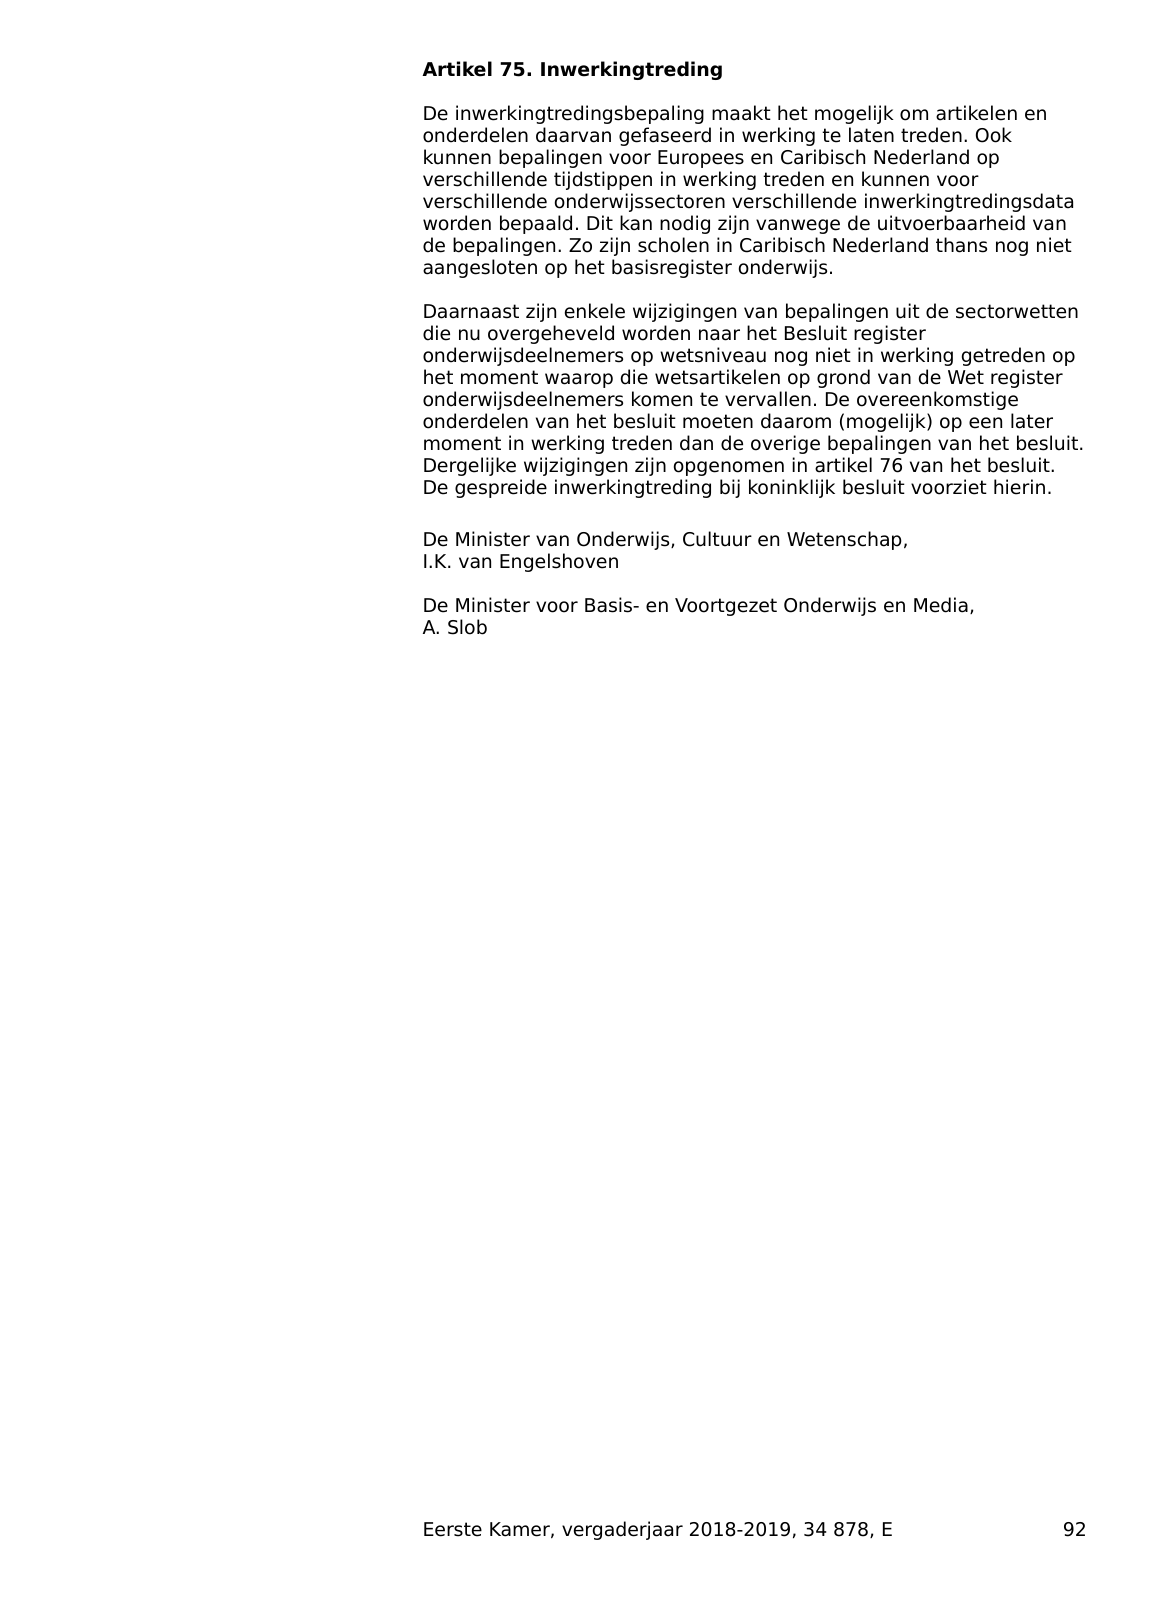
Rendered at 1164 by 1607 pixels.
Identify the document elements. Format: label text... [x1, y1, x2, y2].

subtitle Artikel 75. Inwerkingtreding [422, 59, 1087, 81]
text De Minister voor Basis- en Voortgezet Onderwijs en Media, A. Slob [422, 595, 1087, 639]
text Daarnaast zijn enkele wijzigingen van bepalingen uit de sectorwetten die nu overgeheveld worden naar het Besluit register onderwijsdeelnemers op wetsniveau nog niet in werking getreden op het moment waarop die wetsartikelen op grond van de Wet register onderwijsdeelnemers komen te vervallen. De overeenkomstige onderdelen van het besluit moeten daarom (mogelijk) op een later moment in werking treden dan de overige bepalingen van het besluit. Dergelijke wijzigingen zijn opgenomen in artikel 76 van het besluit. De gespreide inwerkingtreding bij koninklijk besluit voorziet hierin. [422, 301, 1087, 499]
text De Minister van Onderwijs, Cultuur en Wetenschap, I.K. van Engelshoven [422, 529, 1087, 573]
text De inwerkingtredingsbepaling maakt het mogelijk om artikelen en onderdelen daarvan gefaseerd in werking te laten treden. Ook kunnen bepalingen voor Europees en Caribisch Nederland op verschillende tijdstippen in werking treden en kunnen voor verschillende onderwijssectoren verschillende inwerkingtredingsdata worden bepaald. Dit kan nodig zijn vanwege de uitvoerbaarheid van de bepalingen. Zo zijn scholen in Caribisch Nederland thans nog niet aangesloten op het basisregister onderwijs. [422, 103, 1087, 279]
